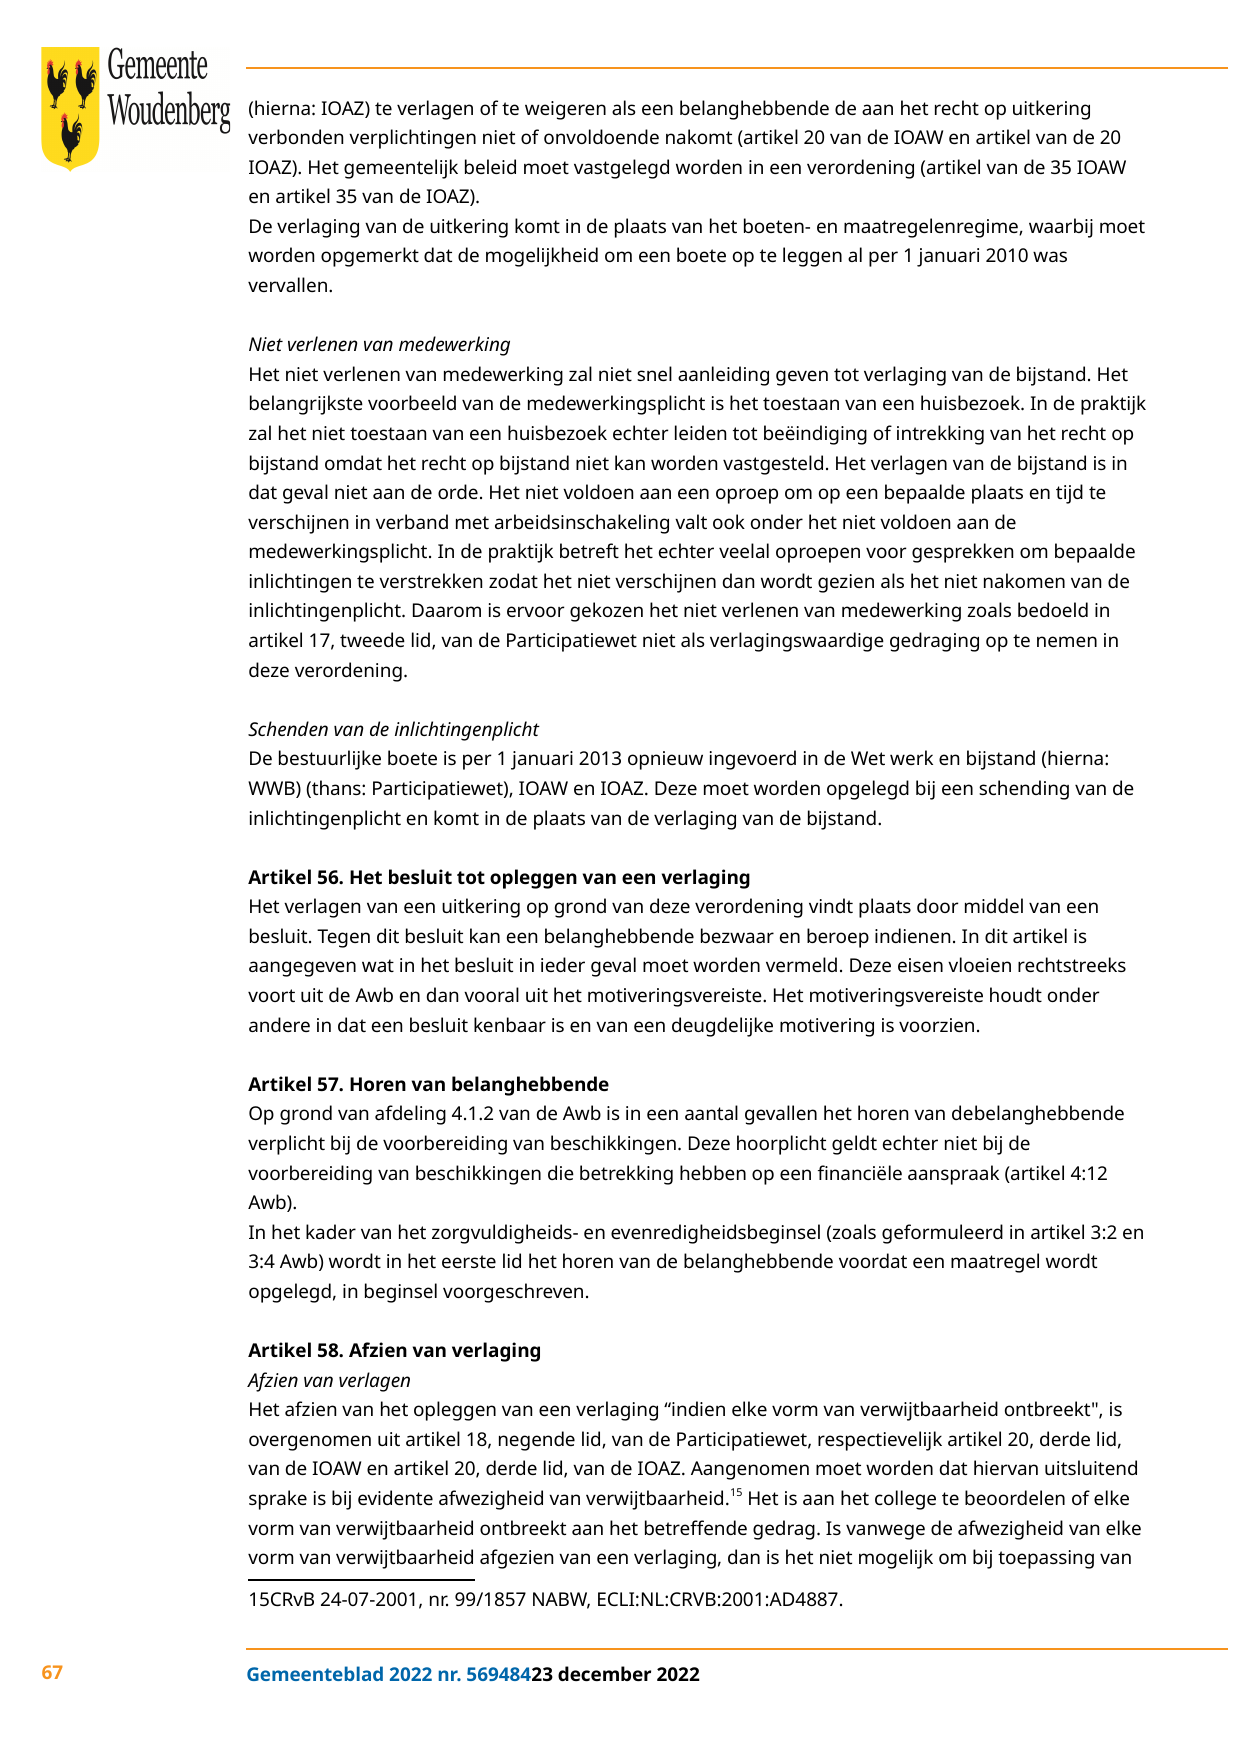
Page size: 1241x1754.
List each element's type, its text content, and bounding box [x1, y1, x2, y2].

text Niet verlenen van medewerking [248, 331, 1152, 357]
text Het niet verlenen van medewerking zal niet snel aanleiding geven tot verlaging van de bijstand. Het belangrijkste voorbeeld van de medewerkingsplicht is het toestaan van een huisbezoek. In de praktijk zal het niet toestaan van een huisbezoek echter leiden tot beëindiging of intrekking van het recht op bijstand omdat het recht op bijstand niet kan worden vastgesteld. Het verlagen van de bijstand is in dat geval niet aan de orde. Het niet voldoen aan een oproep om op een bepaalde plaats en tijd te verschijnen in verband met arbeidsinschakeling valt ook onder het niet voldoen aan de medewerkingsplicht. In de praktijk betreft het echter veelal oproepen voor gesprekken om bepaalde inlichtingen te verstrekken zodat het niet verschijnen dan wordt gezien als het niet nakomen van de inlichtingenplicht. Daarom is ervoor gekozen het niet verlenen van medewerking zoals bedoeld in artikel 17, tweede lid, van de Participatiewet niet als verlagingswaardige gedraging op te nemen in deze verordening. [248, 361, 1152, 683]
text Het verlagen van een uitkering op grond van deze verordening vindt plaats door middel van een besluit. Tegen dit besluit kan een belanghebbende bezwaar en beroep indienen. In dit artikel is aangegeven wat in het besluit in ieder geval moet worden vermeld. Deze eisen vloeien rechtstreeks voort uit de Awb en dan vooral uit het motiveringsvereiste. Het motiveringsvereiste houdt onder andere in dat een besluit kenbaar is en van een deugdelijke motivering is voorzien. [248, 893, 1152, 1038]
text De bestuurlijke boete is per 1 januari 2013 opnieuw ingevoerd in de Wet werk en bijstand (hierna: WWB) (thans: Participatiewet), IOAW en IOAZ. Deze moet worden opgelegd bij een schending van de inlichtingenplicht en komt in de plaats van de verlaging van de bijstand. [248, 746, 1152, 831]
text De verlaging van de uitkering komt in de plaats van het boeten- en maatregelenregime, waarbij moet worden opgemerkt dat de mogelijkheid om een boete op te leggen al per 1 januari 2010 was vervallen. [248, 213, 1152, 298]
text Artikel 57. Horen van belanghebbende [248, 1071, 1152, 1097]
text Artikel 58. Afzien van verlaging [248, 1337, 1152, 1363]
text Artikel 56. Het besluit tot opleggen van een verlaging [248, 864, 1152, 890]
text In het kader van het zorgvuldigheids- en evenredigheidsbeginsel (zoals geformuleerd in artikel 3:2 en 3:4 Awb) wordt in het eerste lid het horen van de belanghebbende voordat een maatregel wordt opgelegd, in beginsel voorgeschreven. [248, 1219, 1152, 1304]
text Op grond van afdeling 4.1.2 van de Awb is in een aantal gevallen het horen van debelanghebbende verplicht bij de voorbereiding van beschikkingen. Deze hoorplicht geldt echter niet bij de voorbereiding van beschikkingen die betrekking hebben op een financiële aanspraak (artikel 4:12 Awb). [248, 1101, 1152, 1215]
text CRvB 24-07-2001, nr. 99/1857 NABW, ECLI:NL:CRVB:2001:AD4887. [248, 1586, 1152, 1612]
text Het afzien van het opleggen van een verlaging “indien elke vorm van verwijtbaarheid ontbreekt", is overgenomen uit artikel 18, negende lid, van de Participatiewet, respectievelijk artikel 20, derde lid, van de IOAW en artikel 20, derde lid, van de IOAZ. Aangenomen moet worden dat hiervan uitsluitend sprake is bij evidente afwezigheid van verwijtbaarheid. Het is aan het college te beoordelen of elke vorm van verwijtbaarheid ontbreekt aan het betreffende gedrag. Is vanwege de afwezigheid van elke vorm van verwijtbaarheid afgezien van een verlaging, dan is het niet mogelijk om bij toepassing van [248, 1396, 1152, 1570]
text (hierna: IOAZ) te verlagen of te weigeren als een belanghebbende de aan het recht op uitkering verbonden verplichtingen niet of onvoldoende nakomt (artikel 20 van de IOAW en artikel van de 20 IOAZ). Het gemeentelijk beleid moet vastgelegd worden in een verordening (artikel van de 35 IOAW en artikel 35 van de IOAZ). [248, 95, 1152, 209]
text Schenden van de inlichtingenplicht [248, 716, 1152, 742]
text Afzien van verlagen [248, 1367, 1152, 1393]
picture [41, 47, 231, 172]
